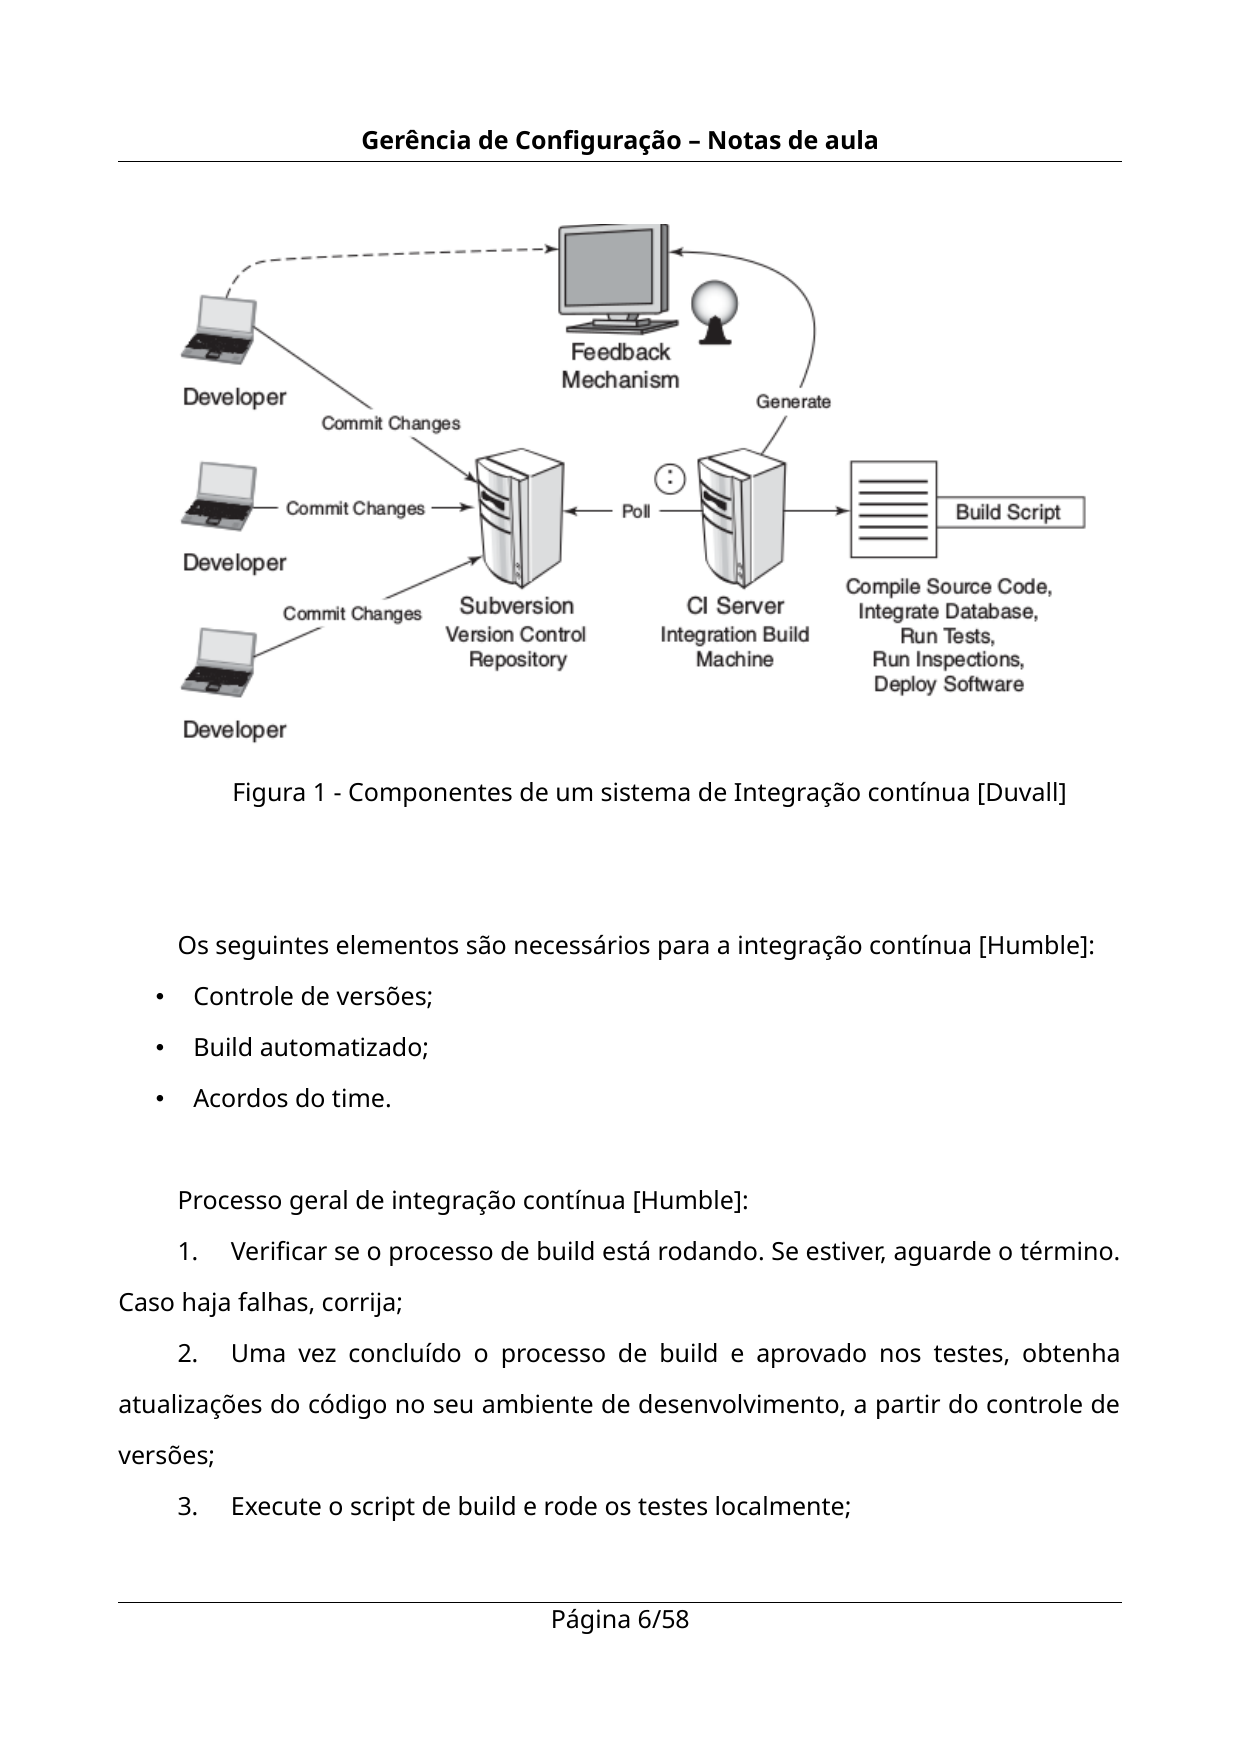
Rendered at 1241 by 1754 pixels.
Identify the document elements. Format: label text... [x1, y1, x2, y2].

list Uma vez concluído o processo de build e aprovado nos testes, obtenha atualizações do código no seu ambiente de desenvolvimento, a partir do controle de versões; [118, 1336, 1122, 1472]
list Execute o script de build e rode os testes localmente; [118, 1489, 1122, 1523]
text Processo geral de integração contínua [Humble]: [118, 1183, 1122, 1217]
list Controle de versões; [156, 978, 1122, 1013]
list Acordos do time. [156, 1081, 1122, 1115]
list Verificar se o processo de build está rodando. Se estiver, aguarde o término. Caso haja falhas, corrija; [118, 1234, 1122, 1319]
picture [118, 224, 1123, 758]
list Build automatizado; [156, 1029, 1122, 1064]
text Os seguintes elementos são necessários para a integração contínua [Humble]: [118, 927, 1122, 962]
text Figura 1 - Componentes de um sistema de Integração contínua [Duvall] [118, 758, 1122, 808]
